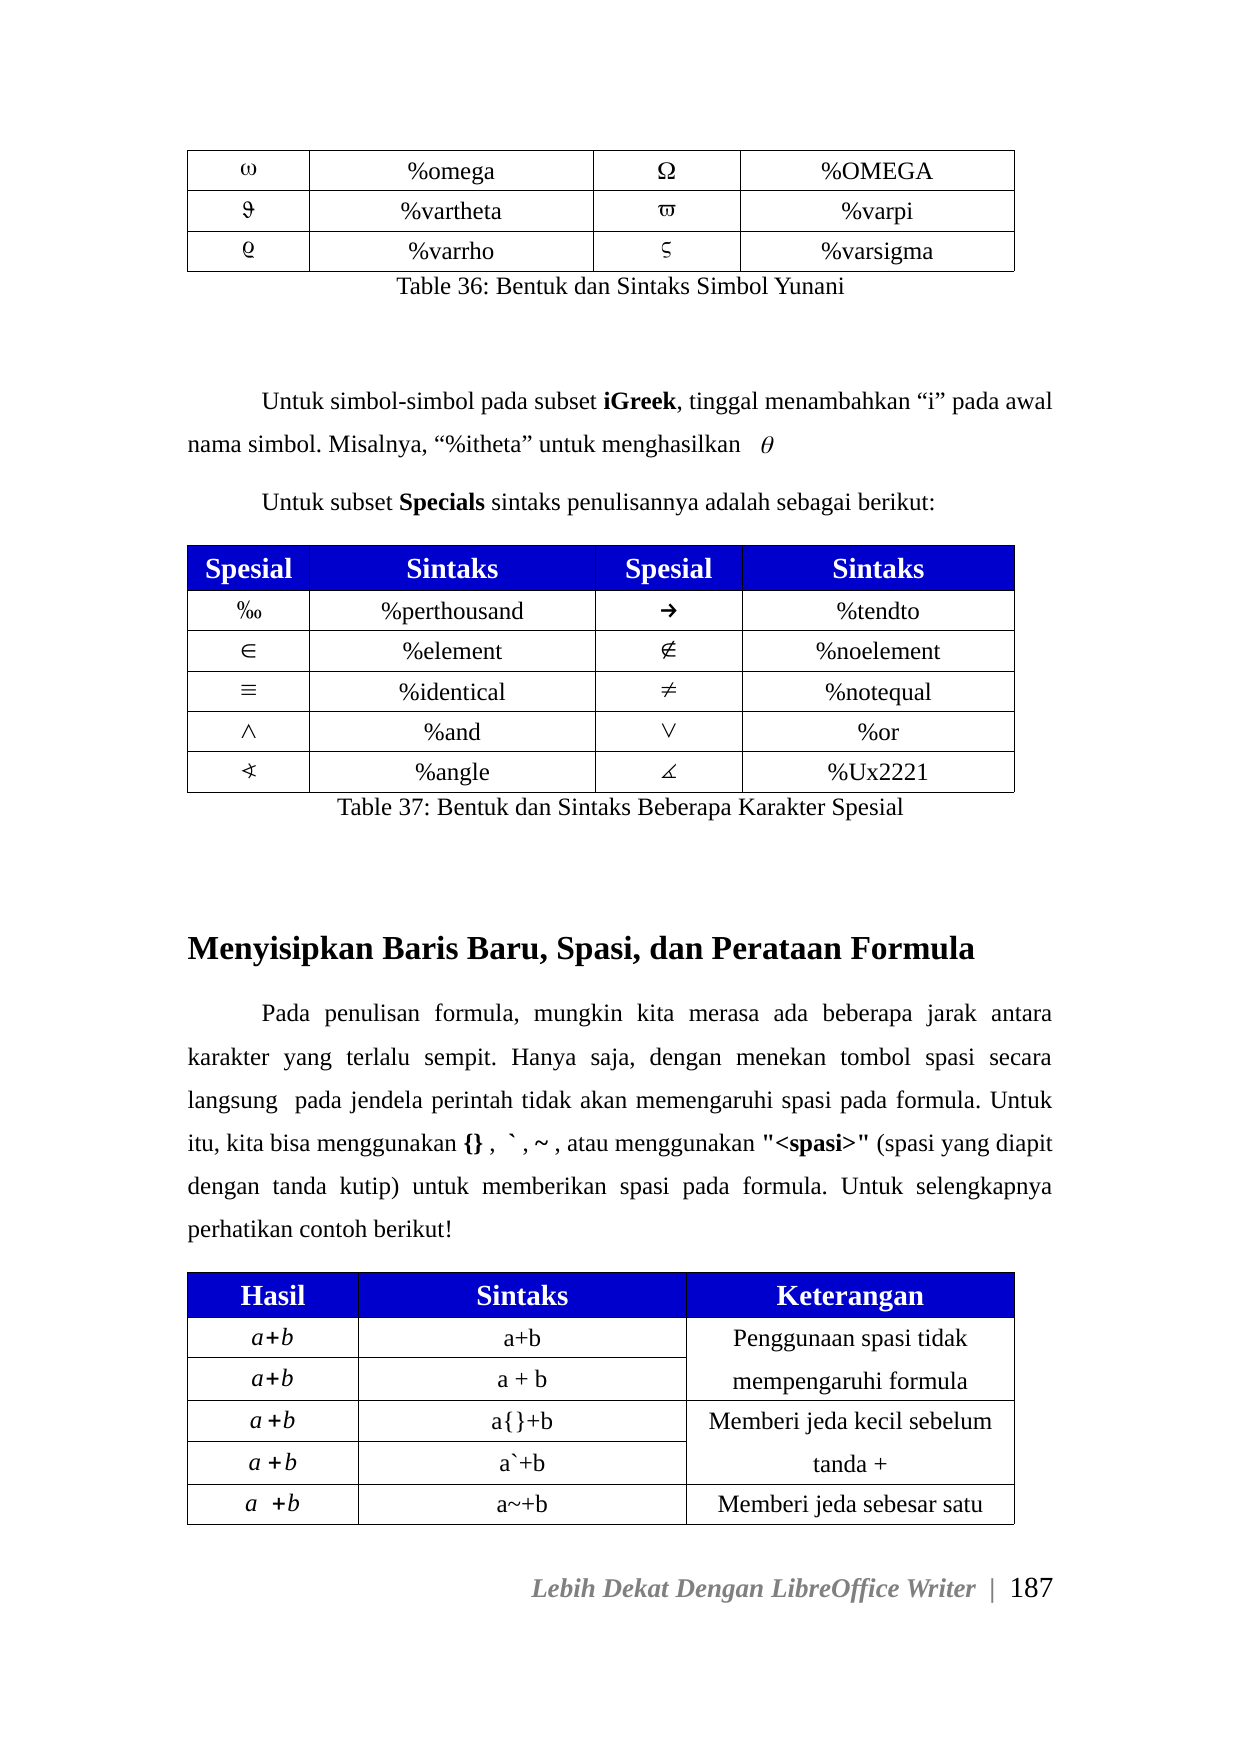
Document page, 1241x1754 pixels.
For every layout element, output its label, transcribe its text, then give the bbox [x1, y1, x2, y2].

table_cell a + b [359, 1358, 686, 1400]
table_cell %varpi [741, 191, 1014, 231]
subtitle Menyisipkan Baris Baru, Spasi, dan Perataan Formula [187, 928, 1053, 967]
table_cell Memberi jeda kecil sebelum tanda + [687, 1401, 1014, 1484]
table_cell %angle [310, 752, 595, 792]
table_header Hasil [188, 1273, 358, 1317]
table_cell [188, 1358, 358, 1400]
table_cell [188, 712, 309, 751]
table_cell %tendto [743, 591, 1014, 630]
table_header Sintaks [359, 1273, 686, 1317]
text Pada penulisan formula, mungkin kita merasa ada beberapa jarak antara karakter yang terlalu sempit. Hanya saja, dengan menekan tombol spasi secara langsung pada jendela perintah tidak akan memengaruhi spasi pada formula. Untuk itu, kita bisa menggunakan {} , ` , ~ , atau menggunakan "<spasi>" (spasi yang diapit dengan tanda kutip) untuk memberikan spasi pada formula. Untuk selengkapnya perhatikan contoh berikut! [187, 998, 1053, 1243]
text Untuk simbol-simbol pada subset iGreek, tinggal menambahkan “i” pada awal nama simbol. Misalnya, “%itheta” untuk menghasilkan [187, 386, 1053, 458]
table_cell [188, 151, 309, 190]
table_cell [596, 631, 742, 671]
table_cell [596, 712, 742, 751]
table_cell [188, 591, 309, 630]
table_cell [188, 631, 309, 671]
table_cell %element [310, 631, 595, 671]
table_cell a+b [359, 1318, 686, 1357]
table_cell %perthousand [310, 591, 595, 630]
table_header Keterangan [687, 1273, 1014, 1317]
table_header Spesial [596, 546, 742, 590]
table_cell %vartheta [310, 191, 593, 231]
table_cell %identical [310, 672, 595, 711]
table_header Sintaks [310, 546, 595, 590]
table_cell Memberi jeda sebesar satu [687, 1485, 1014, 1524]
text Untuk subset Specials sintaks penulisannya adalah sebagai berikut: [187, 487, 1053, 516]
table_cell %and [310, 712, 595, 751]
table_cell [188, 232, 309, 271]
table_cell [594, 232, 740, 271]
table_cell [188, 191, 309, 231]
table_cell [596, 672, 742, 711]
table_cell [188, 1318, 358, 1357]
text Table 37: Bentuk dan Sintaks Beberapa Karakter Spesial [187, 792, 1053, 821]
table_cell %varsigma [741, 232, 1014, 271]
table_cell [596, 752, 742, 792]
table_header Sintaks [743, 546, 1014, 590]
table_cell %Ux2221 [743, 752, 1014, 792]
table_cell a{}+b [359, 1401, 686, 1441]
table_cell [594, 151, 740, 190]
table_cell [188, 1485, 358, 1524]
table_cell %varrho [310, 232, 593, 271]
table_cell [596, 591, 742, 630]
table_header Spesial [188, 546, 309, 590]
table_cell [594, 191, 740, 231]
table_cell %or [743, 712, 1014, 751]
table_cell a`+b [359, 1442, 686, 1484]
table_cell %notequal [743, 672, 1014, 711]
table_cell [188, 672, 309, 711]
table_cell %OMEGA [741, 151, 1014, 190]
table_cell [188, 1401, 358, 1441]
table_cell %noelement [743, 631, 1014, 671]
table_cell [188, 752, 309, 792]
text Table 36: Bentuk dan Sintaks Simbol Yunani [187, 271, 1053, 300]
table_cell Penggunaan spasi tidak mempengaruhi formula [687, 1318, 1014, 1400]
table_cell a~+b [359, 1485, 686, 1524]
table_cell [188, 1442, 358, 1484]
table_cell %omega [310, 151, 593, 190]
